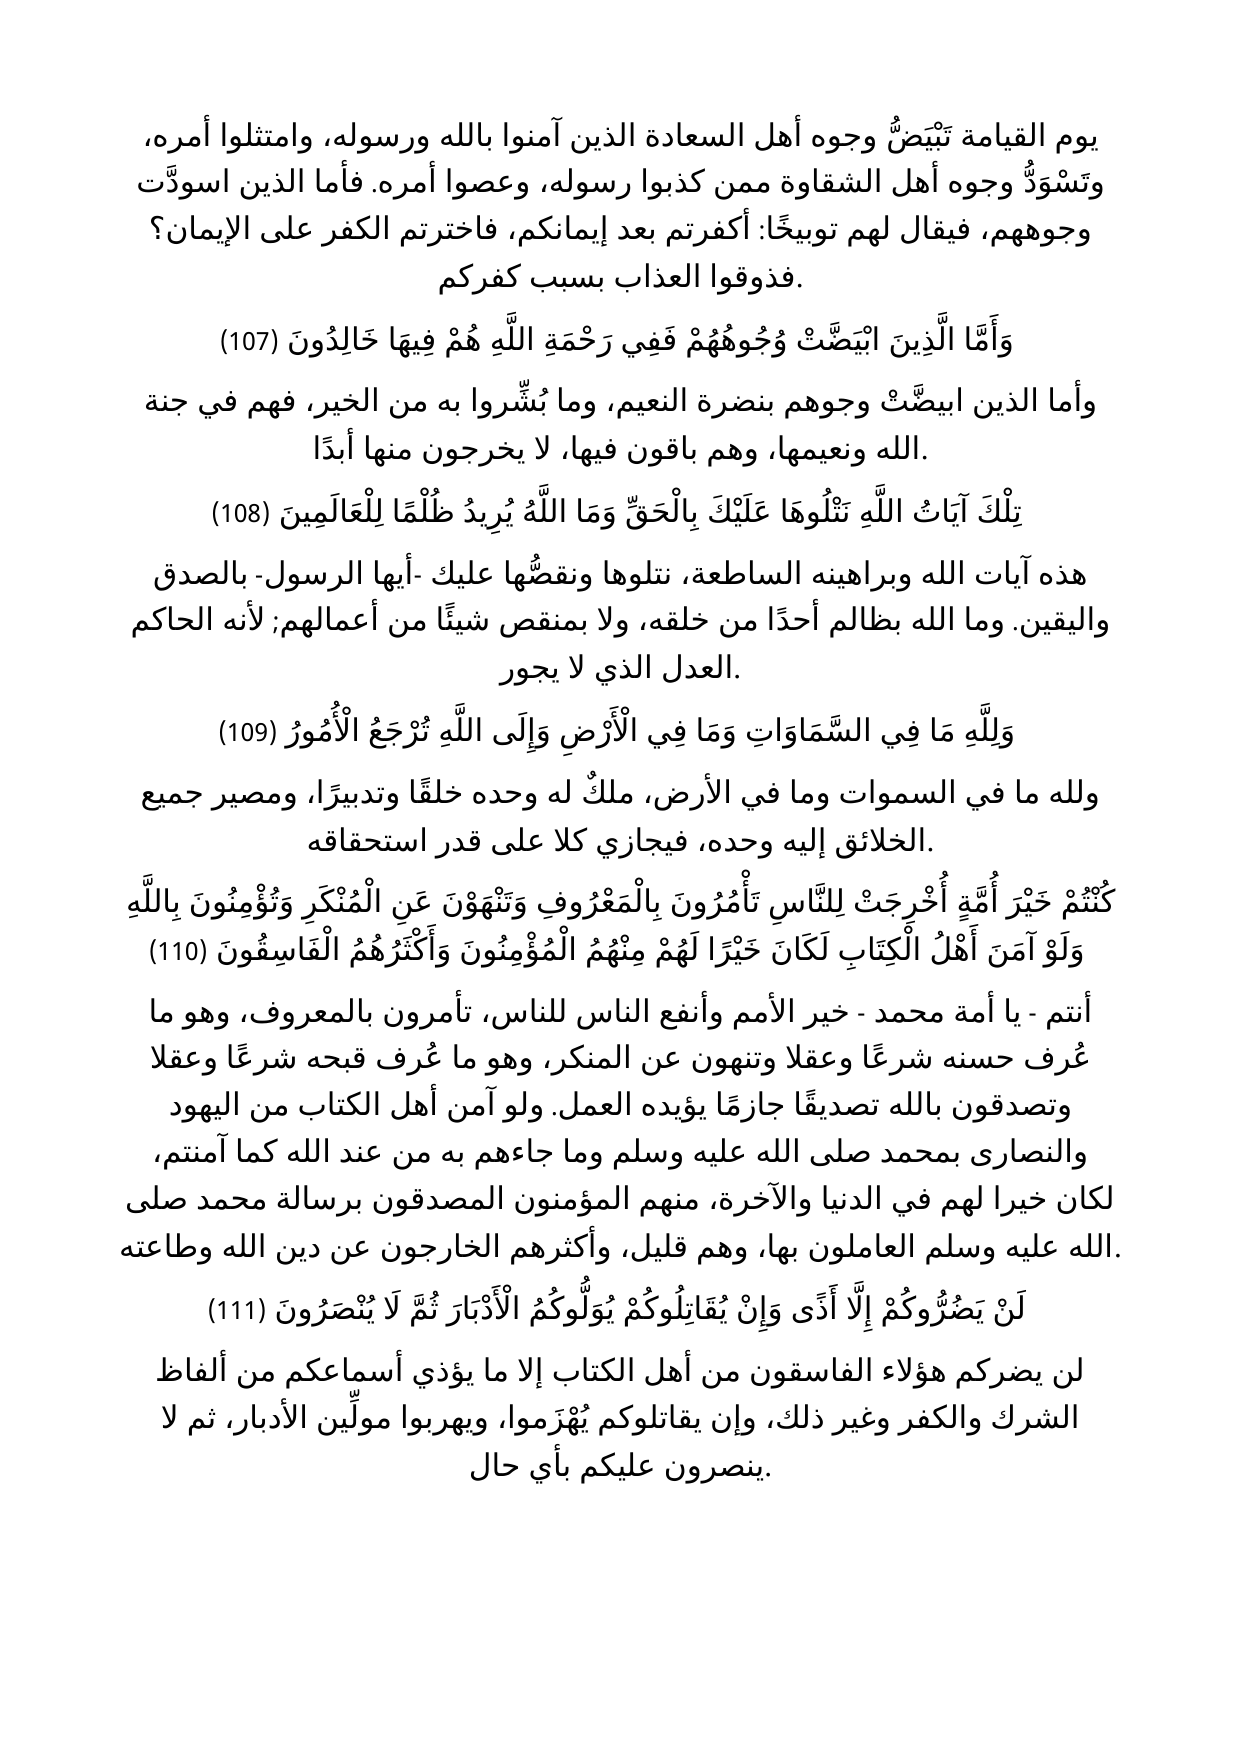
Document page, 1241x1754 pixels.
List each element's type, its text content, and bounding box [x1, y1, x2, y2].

text وَلِلَّهِ مَا فِي السَّمَاوَاتِ وَمَا فِي الْأَرْضِ وَإِلَى اللَّهِ تُرْجَعُ الْأُمُورُ (109) [118, 712, 1122, 754]
text وأما الذين ابيضَّتْ وجوهم بنضرة النعيم، وما بُشِّروا به من الخير، فهم في جنة الله ونعيمها، وهم باقون فيها، لا يخرجون منها أبدًا. [118, 384, 1122, 472]
text تِلْكَ آيَاتُ اللَّهِ نَتْلُوهَا عَلَيْكَ بِالْحَقِّ وَمَا اللَّهُ يُرِيدُ ظُلْمًا لِلْعَالَمِينَ (108) [118, 493, 1122, 535]
text يوم القيامة تَبْيَضُّ وجوه أهل السعادة الذين آمنوا بالله ورسوله، وامتثلوا أمره، وتَسْوَدُّ وجوه أهل الشقاوة ممن كذبوا رسوله، وعصوا أمره. فأما الذين اسودَّت وجوههم، فيقال لهم توبيخًا: أكفرتم بعد إيمانكم، فاخترتم الكفر على الإيمان؟ فذوقوا العذاب بسبب كفركم. [118, 118, 1122, 300]
text كُنْتُمْ خَيْرَ أُمَّةٍ أُخْرِجَتْ لِلنَّاسِ تَأْمُرُونَ بِالْمَعْرُوفِ وَتَنْهَوْنَ عَنِ الْمُنْكَرِ وَتُؤْمِنُونَ بِاللَّهِ وَلَوْ آمَنَ أَهْلُ الْكِتَابِ لَكَانَ خَيْرًا لَهُمْ مِنْهُمُ الْمُؤْمِنُونَ وَأَكْثَرُهُمُ الْفَاسِقُونَ (110) [118, 884, 1122, 973]
text هذه آيات الله وبراهينه الساطعة، نتلوها ونقصُّها عليك -أيها الرسول- بالصدق واليقين. وما الله بظالم أحدًا من خلقه، ولا بمنقص شيئًا من أعمالهم; لأنه الحاكم العدل الذي لا يجور. [118, 556, 1122, 691]
text ولله ما في السموات وما في الأرض، ملكٌ له وحده خلقًا وتدبيرًا، ومصير جميع الخلائق إليه وحده، فيجازي كلا على قدر استحقاقه. [118, 775, 1122, 864]
text لَنْ يَضُرُّوكُمْ إِلَّا أَذًى وَإِنْ يُقَاتِلُوكُمْ يُوَلُّوكُمُ الْأَدْبَارَ ثُمَّ لَا يُنْصَرُونَ (111) [118, 1291, 1122, 1332]
text لن يضركم هؤلاء الفاسقون من أهل الكتاب إلا ما يؤذي أسماعكم من ألفاظ الشرك والكفر وغير ذلك، وإن يقاتلوكم يُهْزَموا، ويهربوا مولِّين الأدبار، ثم لا ينصرون عليكم بأي حال. [118, 1353, 1122, 1489]
text أنتم - يا أمة محمد - خير الأمم وأنفع الناس للناس، تأمرون بالمعروف، وهو ما عُرف حسنه شرعًا وعقلا وتنهون عن المنكر، وهو ما عُرف قبحه شرعًا وعقلا وتصدقون بالله تصديقًا جازمًا يؤيده العمل. ولو آمن أهل الكتاب من اليهود والنصارى بمحمد صلى الله عليه وسلم وما جاءهم به من عند الله كما آمنتم، لكان خيرا لهم في الدنيا والآخرة، منهم المؤمنون المصدقون برسالة محمد صلى الله عليه وسلم العاملون بها، وهم قليل، وأكثرهم الخارجون عن دين الله وطاعته. [118, 994, 1122, 1270]
text وَأَمَّا الَّذِينَ ابْيَضَّتْ وُجُوهُهُمْ فَفِي رَحْمَةِ اللَّهِ هُمْ فِيهَا خَالِدُونَ (107) [118, 321, 1122, 363]
